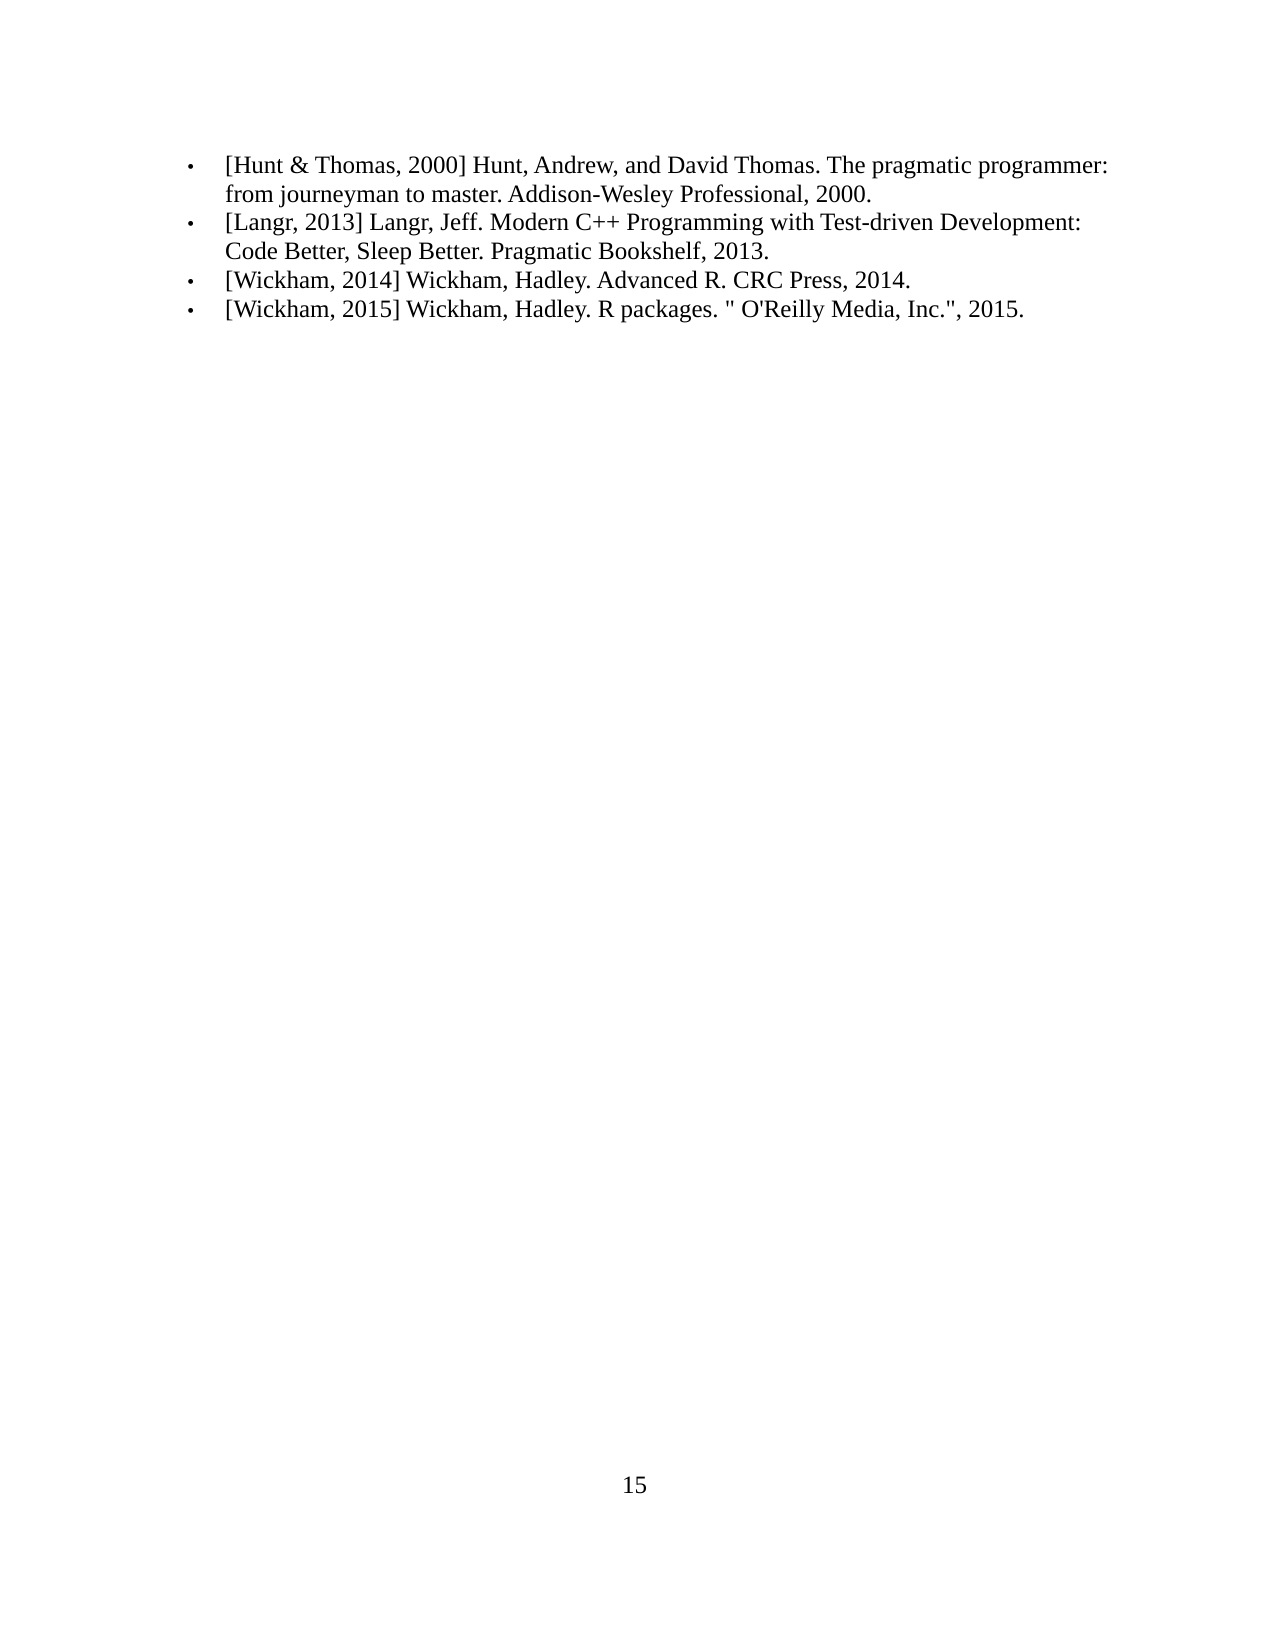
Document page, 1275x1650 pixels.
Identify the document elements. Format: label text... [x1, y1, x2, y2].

list [Wickham, 2014] Wickham, Hadley. Advanced R. CRC Press, 2014. [187, 265, 1125, 294]
list [Hunt & Thomas, 2000] Hunt, Andrew, and David Thomas. The pragmatic programmer: from journeyman to master. Addison-Wesley Professional, 2000. [187, 150, 1125, 207]
list [Wickham, 2015] Wickham, Hadley. R packages. " O'Reilly Media, Inc.", 2015. [187, 294, 1125, 322]
list [Langr, 2013] Langr, Jeff. Modern C++ Programming with Test-driven Development: Code Better, Sleep Better. Pragmatic Bookshelf, 2013. [187, 207, 1125, 265]
